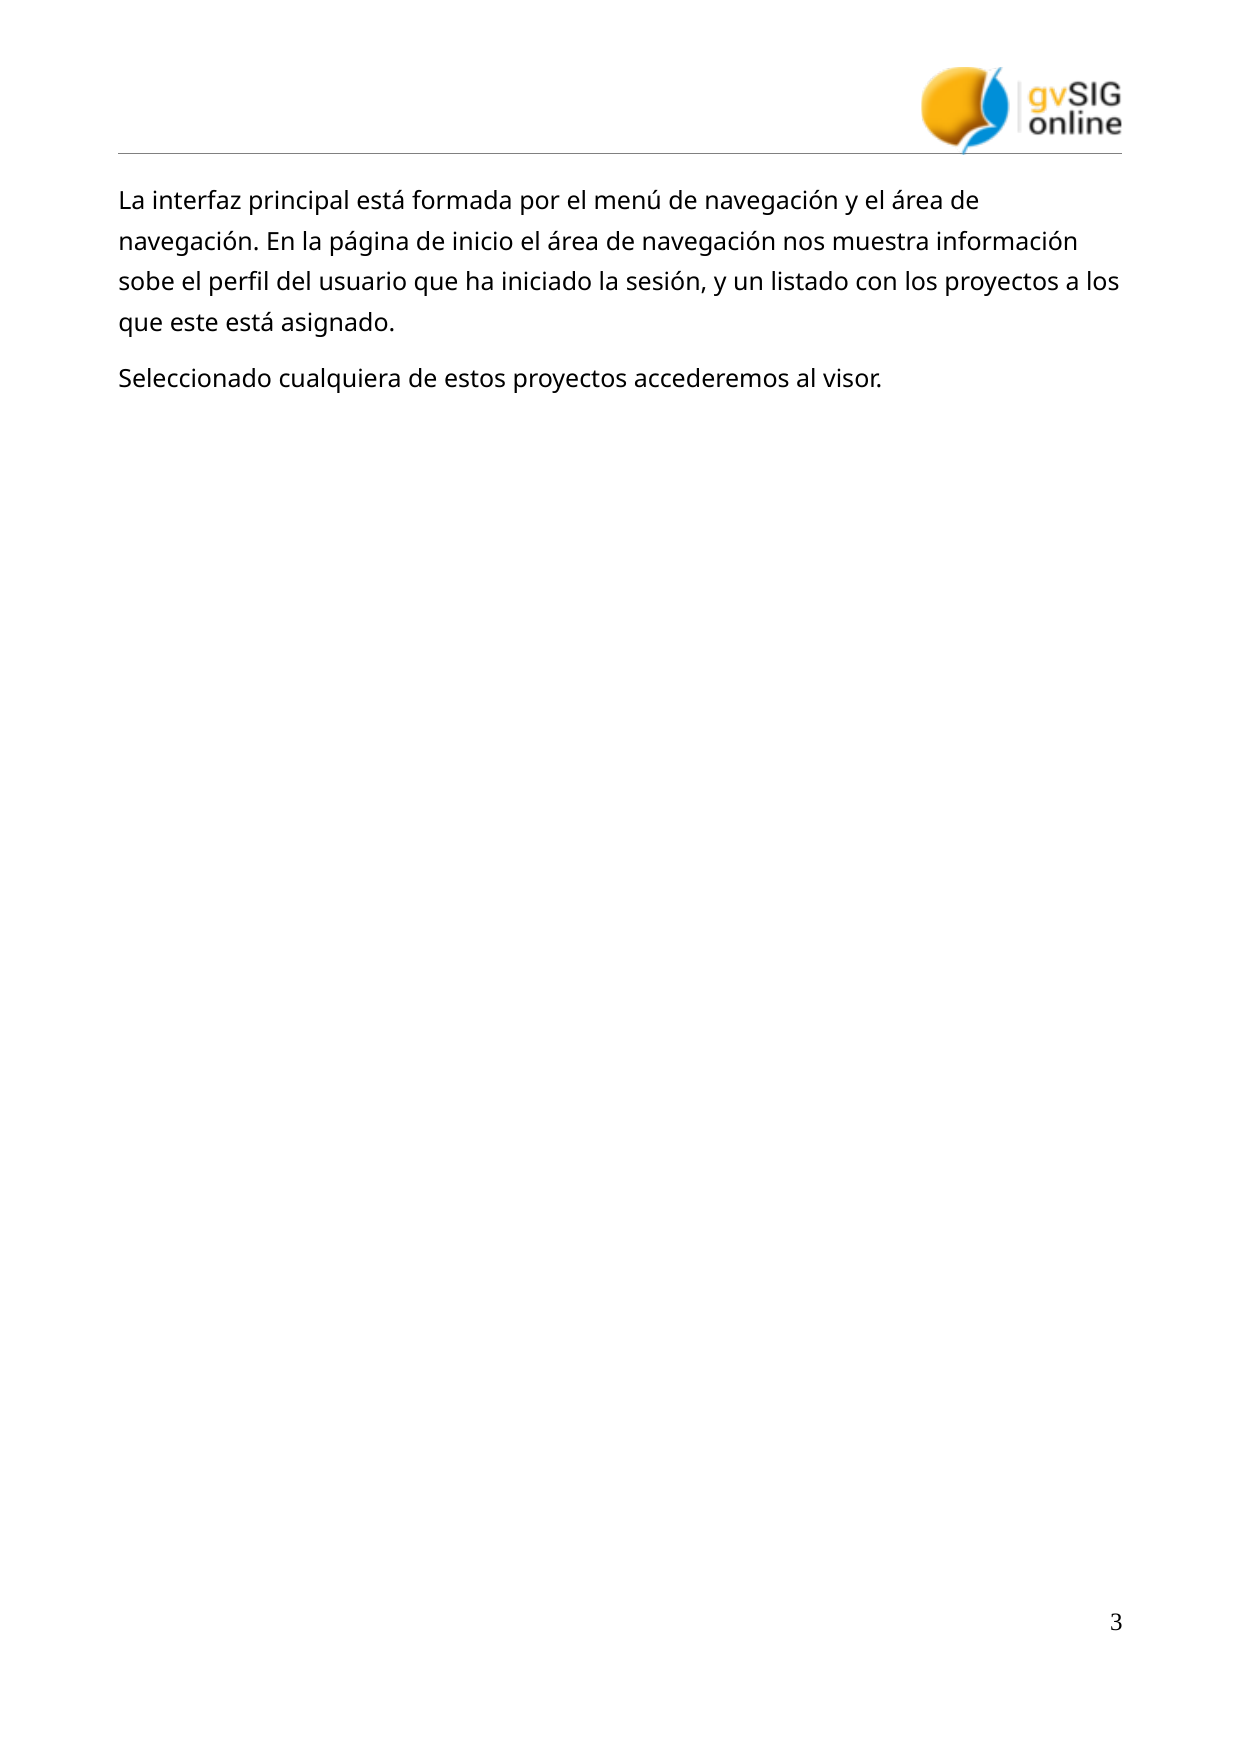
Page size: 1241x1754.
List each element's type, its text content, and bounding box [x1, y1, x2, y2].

picture [921, 67, 1122, 155]
text Seleccionado cualquiera de estos proyectos accederemos al visor. [118, 360, 1122, 394]
text La interfaz principal está formada por el menú de navegación y el área de navegación. En la página de inicio el área de navegación nos muestra información sobe el perfil del usuario que ha iniciado la sesión, y un listado con los proyectos a los que este está asignado. [118, 182, 1122, 339]
